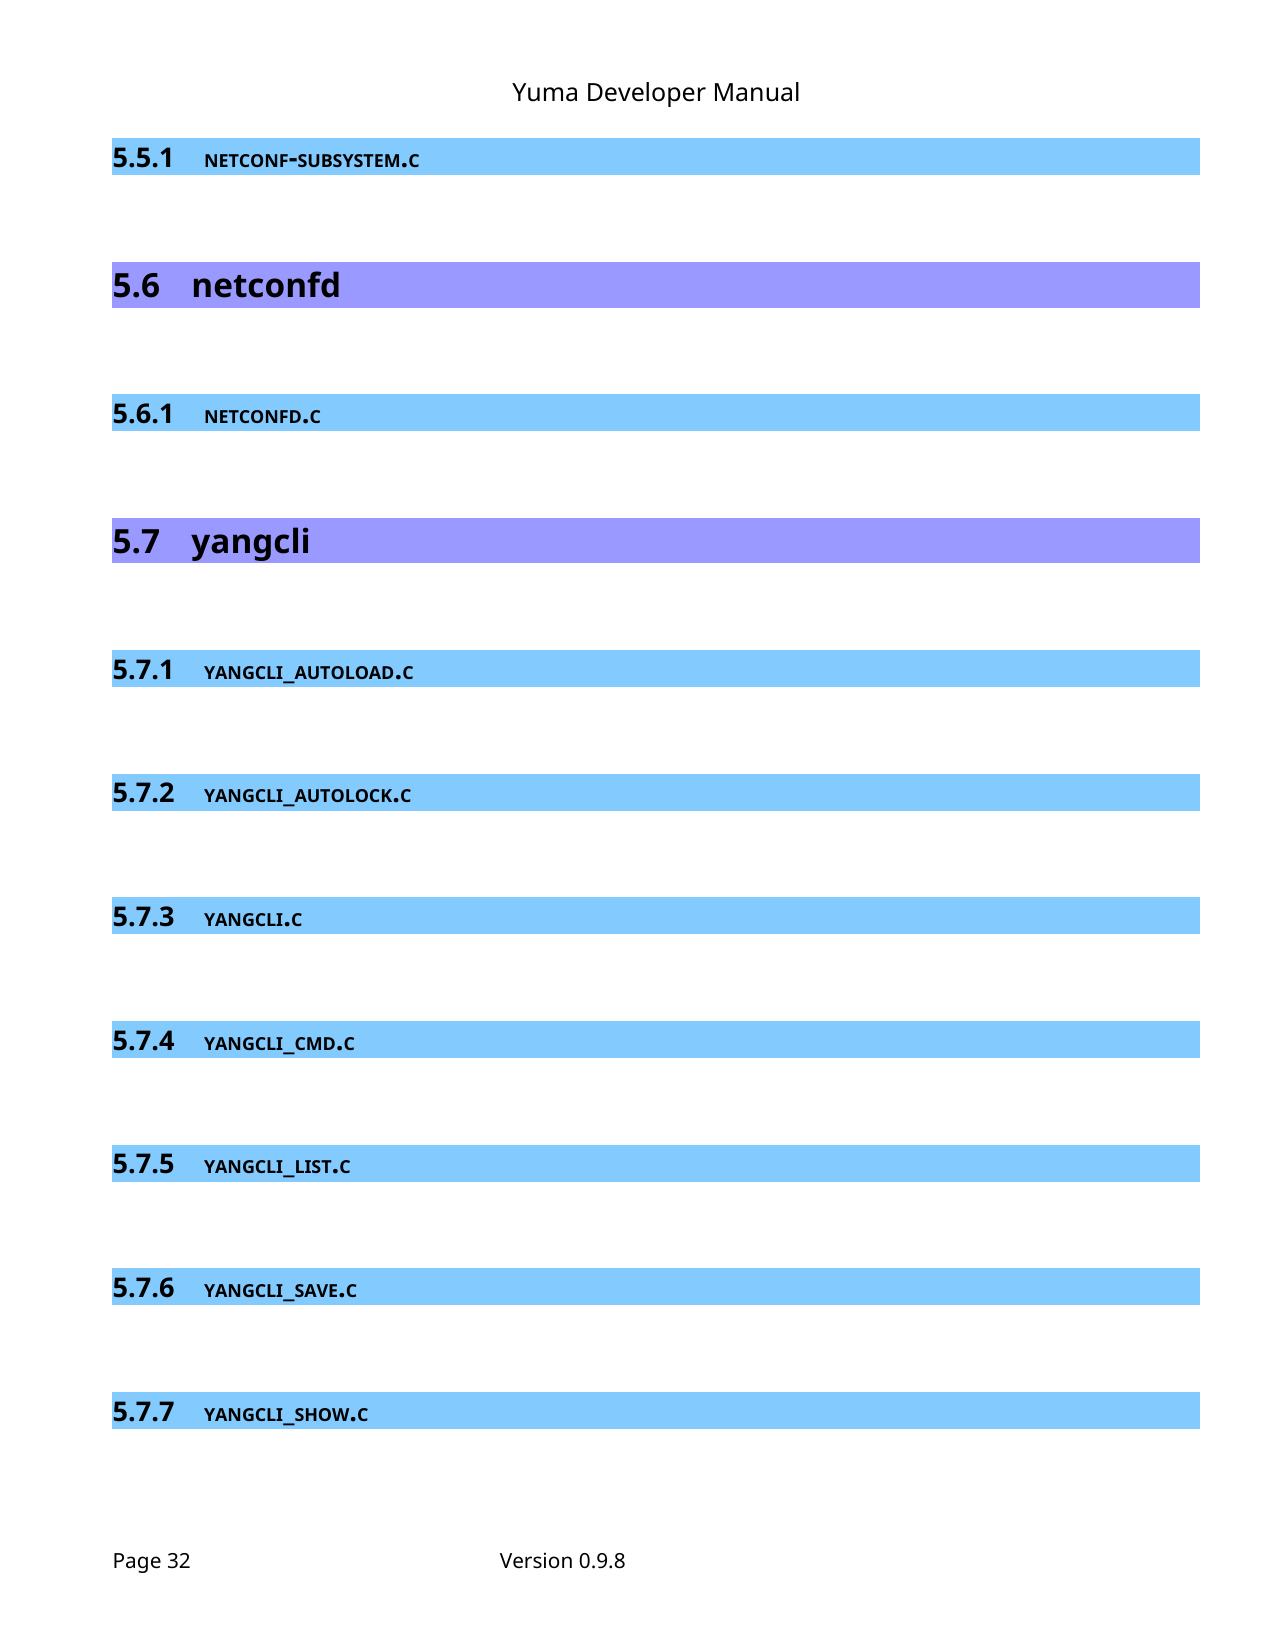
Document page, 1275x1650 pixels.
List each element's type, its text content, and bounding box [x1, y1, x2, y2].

subtitle yangcli_autoload.c [112, 650, 1200, 687]
subtitle yangcli [112, 518, 1200, 563]
subtitle yangcli_cmd.c [112, 1021, 1200, 1058]
subtitle netconfd [112, 262, 1200, 308]
subtitle yangcli_autolock.c [112, 774, 1200, 811]
subtitle yangcli_show.c [112, 1392, 1200, 1429]
subtitle yangcli_save.c [112, 1268, 1200, 1305]
subtitle yangcli_list.c [112, 1145, 1200, 1182]
subtitle netconfd.c [112, 394, 1200, 431]
subtitle netconf-subsystem.c [112, 138, 1200, 175]
subtitle yangcli.c [112, 897, 1200, 934]
